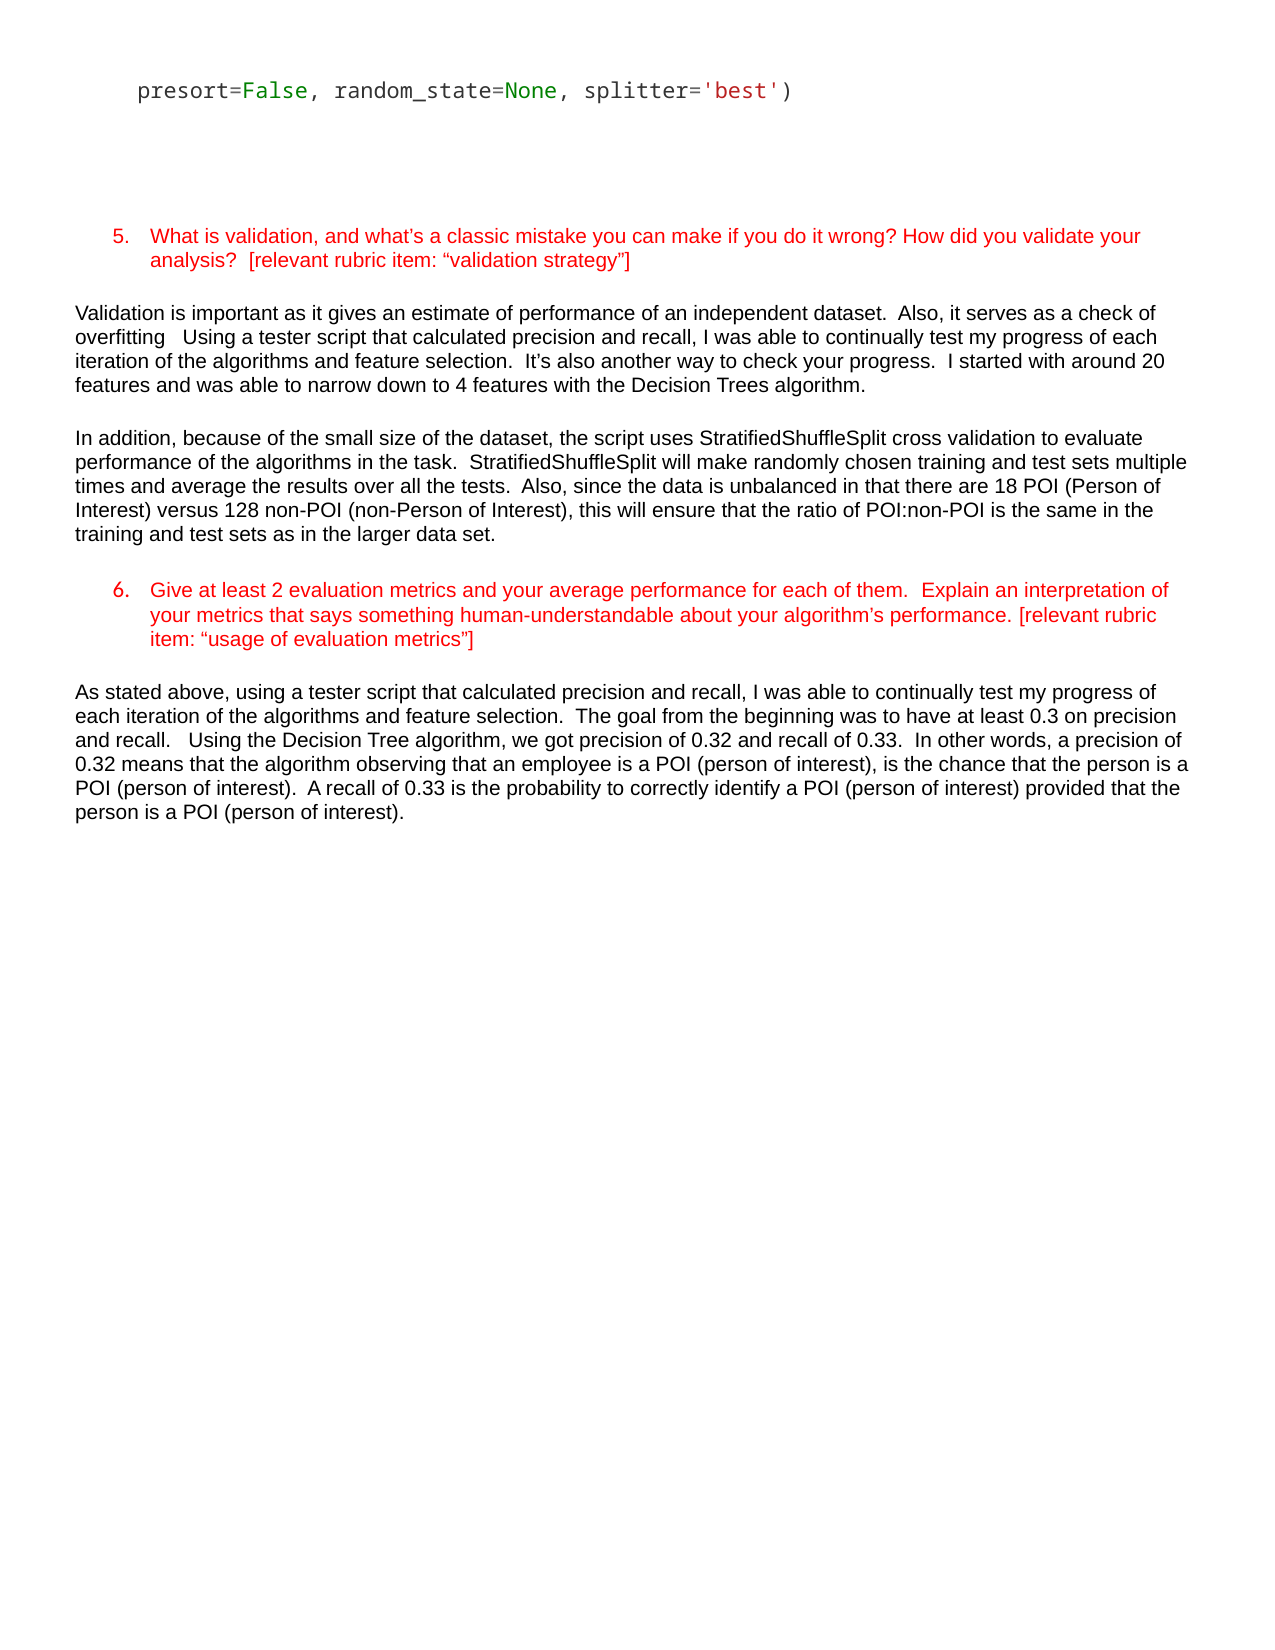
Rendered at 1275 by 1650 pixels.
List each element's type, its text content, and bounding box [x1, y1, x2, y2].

list Give at least 2 evaluation metrics and your average performance for each of them. Explain an interpretation of your metrics that says something human-understandable about your algorithm’s performance. [relevant rubric item: “usage of evaluation metrics”] [112, 575, 1200, 651]
list What is validation, and what’s a classic mistake you can make if you do it wrong? How did you validate your analysis? [relevant rubric item: “validation strategy”] [112, 224, 1200, 272]
text Validation is important as it gives an estimate of performance of an independent dataset. Also, it serves as a check of overfitting Using a tester script that calculated precision and recall, I was able to continually test my progress of each iteration of the algorithms and feature selection. It’s also another way to check your progress. I started with around 20 features and was able to narrow down to 4 features with the Decision Trees algorithm. [75, 301, 1200, 397]
text presort=False, random_state=None, splitter='best') [75, 75, 1200, 105]
text As stated above, using a tester script that calculated precision and recall, I was able to continually test my progress of each iteration of the algorithms and feature selection. The goal from the beginning was to have at least 0.3 on precision and recall. Using the Decision Tree algorithm, we got precision of 0.32 and recall of 0.33. In other words, a precision of 0.32 means that the algorithm observing that an employee is a POI (person of interest), is the chance that the person is a POI (person of interest). A recall of 0.33 is the probability to correctly identify a POI (person of interest) provided that the person is a POI (person of interest). [75, 680, 1200, 823]
text In addition, because of the small size of the dataset, the script uses StratifiedShuffleSplit cross validation to evaluate performance of the algorithms in the task. StratifiedShuffleSplit will make randomly chosen training and test sets multiple times and average the results over all the tests. Also, since the data is unbalanced in that there are 18 POI (Person of Interest) versus 128 non-POI (non-Person of Interest), this will ensure that the ratio of POI:non-POI is the same in the training and test sets as in the larger data set. [75, 426, 1200, 546]
